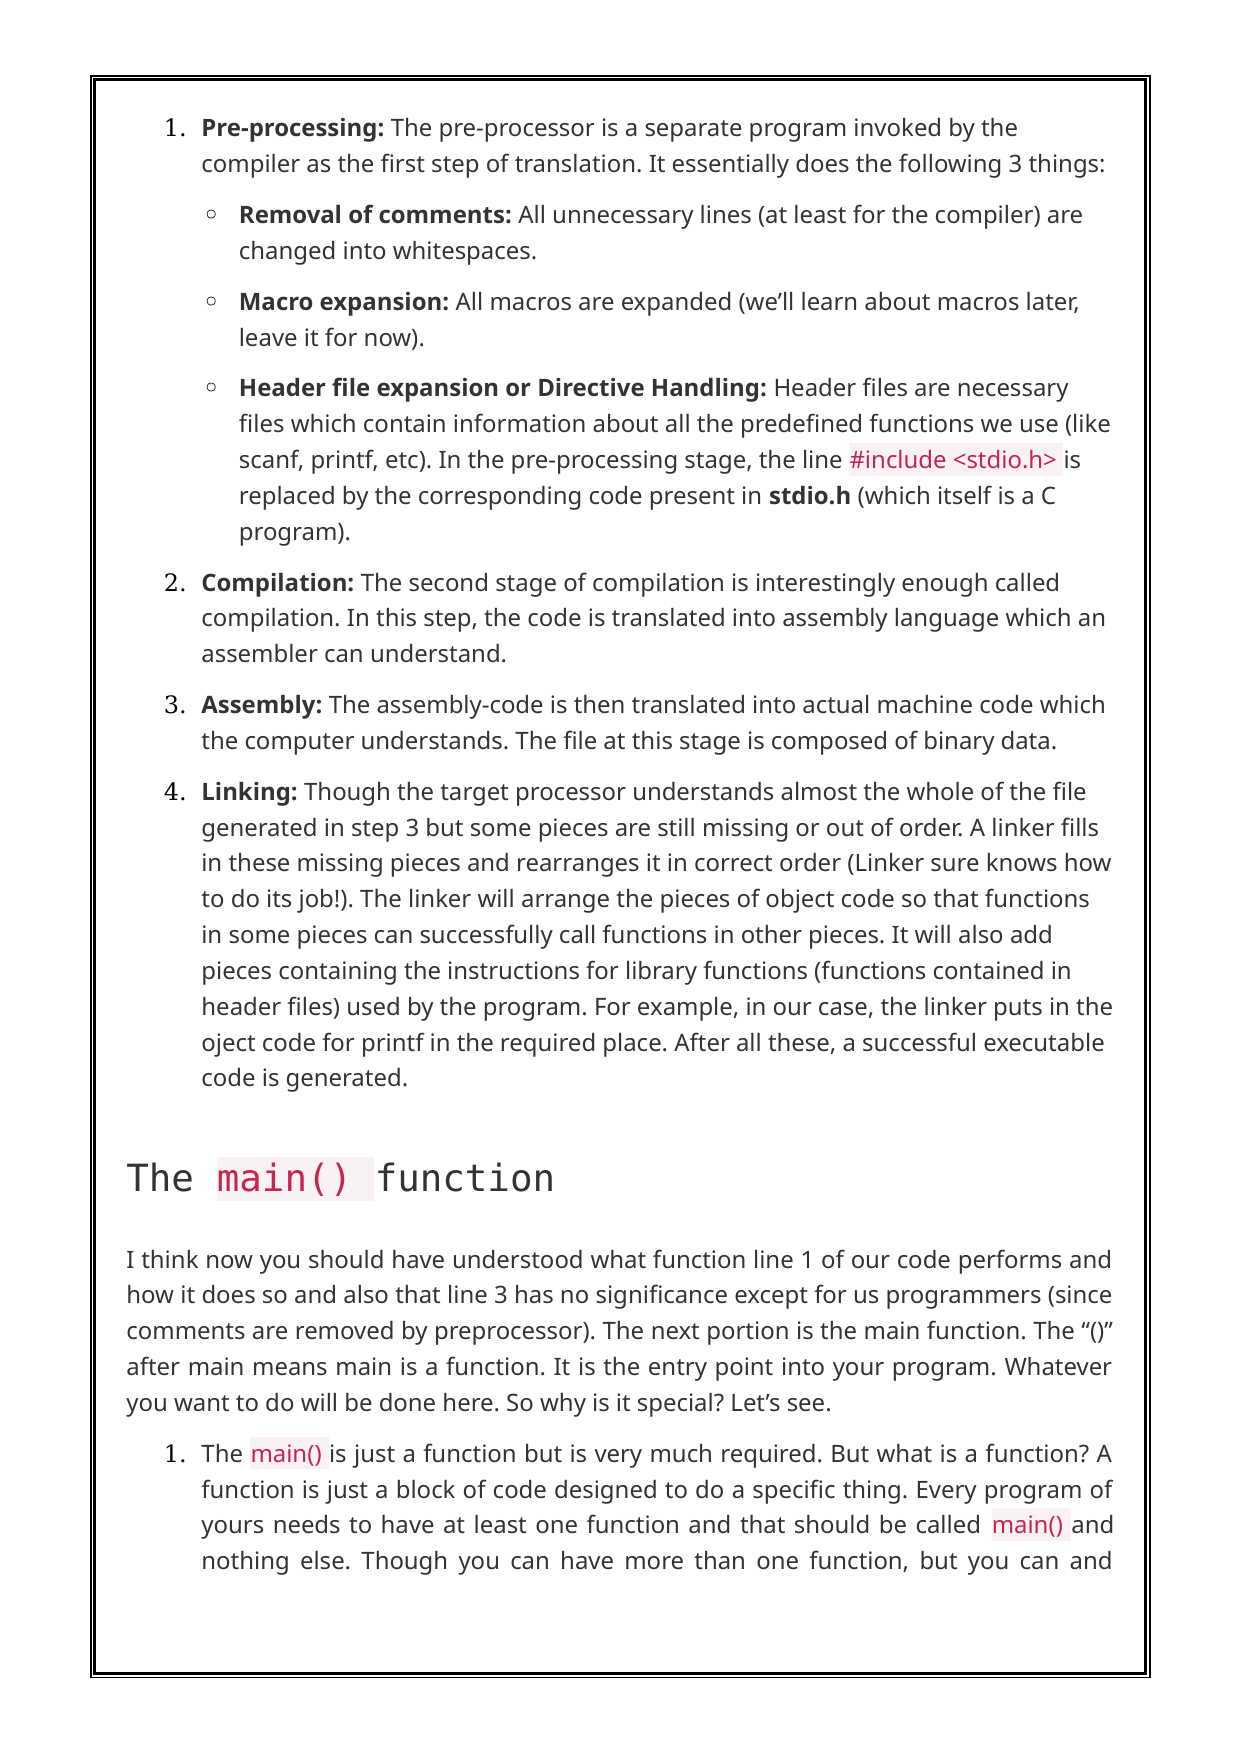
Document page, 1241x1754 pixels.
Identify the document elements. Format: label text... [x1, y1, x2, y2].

list The main() is just a function but is very much required. But what is a function? A function is just a block of code designed to do a specific thing. Every program of yours needs to have at least one function and that should be called main() and nothing else. Though you can have more than one function, but you can and [164, 1437, 1114, 1577]
list Compilation: The second stage of compilation is interestingly enough called compilation. In this step, the code is translated into assembly language which an assembler can understand. [164, 565, 1114, 670]
list Linking: Though the target processor understands almost the whole of the file generated in step 3 but some pieces are still missing or out of order. A linker fills in these missing pieces and rearranges it in correct order (Linker sure knows how to do its job!). The linker will arrange the pieces of object code so that functions in some pieces can successfully call functions in other pieces. It will also add pieces containing the instructions for library functions (functions contained in header files) used by the program. For example, in our case, the linker puts in the oject code for printf in the required place. After all these, a successful executable code is generated. [164, 774, 1114, 1094]
list Removal of comments: All unnecessary lines (at least for the compiler) are changed into whitespaces. [201, 198, 1114, 266]
text I think now you should have understood what function line 1 of our code performs and how it does so and also that line 3 has no significance except for us programmers (since comments are removed by preprocessor). The next portion is the main function. The “()” after main means main is a function. It is the entry point into your program. Whatever you want to do will be done here. So why is it special? Let’s see. [126, 1242, 1114, 1418]
list Macro expansion: All macros are expanded (we’ll learn about macros later, leave it for now). [201, 284, 1114, 353]
subtitle The main() function [126, 1157, 1114, 1201]
list Header file expansion or Directive Handling: Header files are necessary files which contain information about all the predefined functions we use (like scanf, printf, etc). In the pre-processing stage, the line #include <stdio.h> is replaced by the corresponding code present in stdio.h (which itself is a C program). [201, 371, 1114, 547]
list Pre-processing: The pre-processor is a separate program invoked by the compiler as the first step of translation. It essentially does the following 3 things: [164, 111, 1114, 180]
list Assembly: The assembly-code is then translated into actual machine code which the computer understands. The file at this stage is composed of binary data. [164, 688, 1114, 756]
